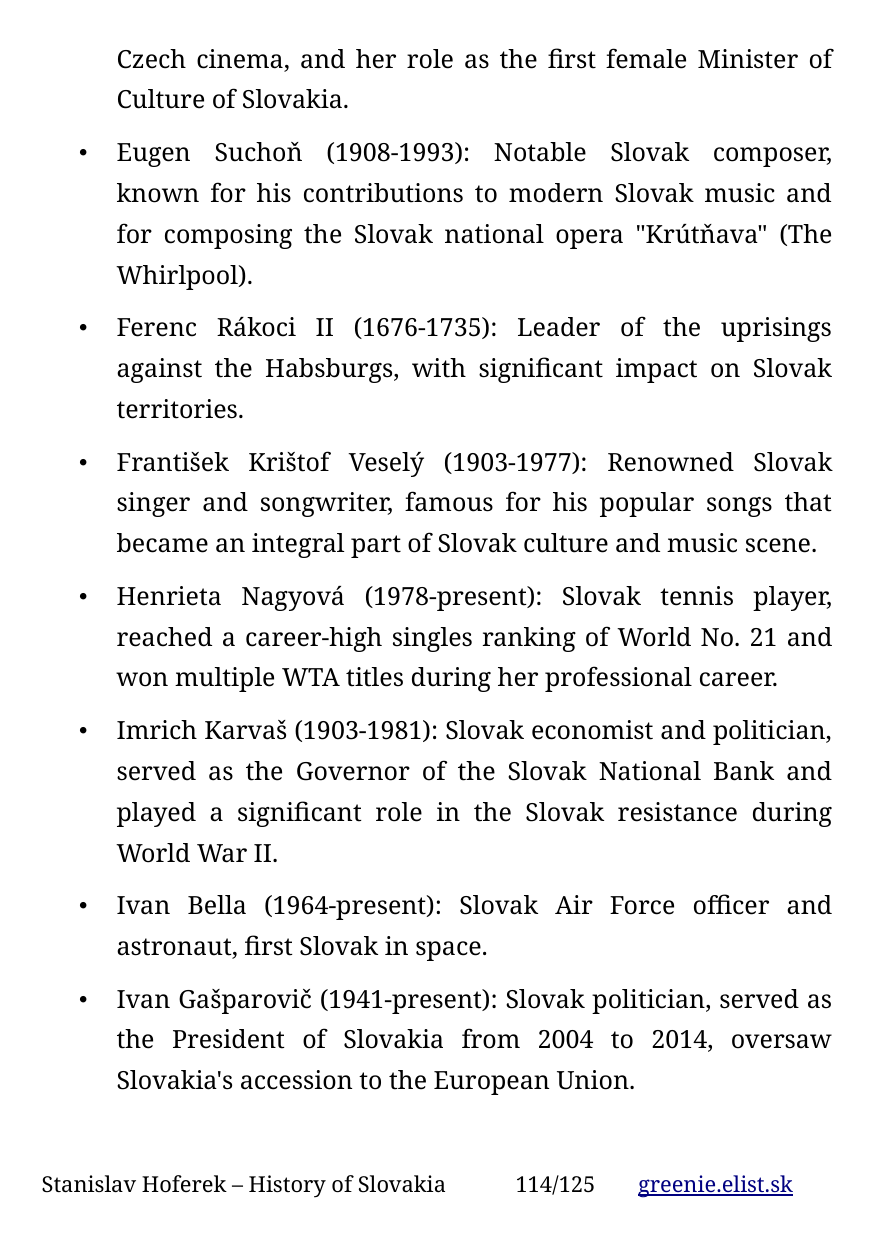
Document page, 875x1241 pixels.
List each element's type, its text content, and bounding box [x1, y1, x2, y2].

list František Krištof Veselý (1903-1977): Renowned Slovak singer and songwriter, famous for his popular songs that became an integral part of Slovak culture and music scene. [79, 444, 833, 560]
list Ivan Bella (1964-present): Slovak Air Force officer and astronaut, first Slovak in space. [79, 888, 833, 963]
list Ferenc Rákoci II (1676-1735): Leader of the uprisings against the Habsburgs, with significant impact on Slovak territories. [79, 310, 833, 426]
list Eugen Suchoň (1908-1993): Notable Slovak composer, known for his contributions to modern Slovak music and for composing the Slovak national opera "Krútňava" (The Whirlpool). [79, 135, 833, 291]
list Ivan Gašparovič (1941-present): Slovak politician, served as the President of Slovakia from 2004 to 2014, oversaw Slovakia's accession to the European Union. [79, 981, 833, 1097]
list Imrich Karvaš (1903-1981): Slovak economist and politician, served as the Governor of the Slovak National Bank and played a significant role in the Slovak resistance during World War II. [79, 713, 833, 869]
list Czech cinema, and her role as the first female Minister of Culture of Slovakia. [79, 41, 833, 116]
list Henrieta Nagyová (1978-present): Slovak tennis player, reached a career-high singles ranking of World No. 21 and won multiple WTA titles during her professional career. [79, 578, 833, 694]
